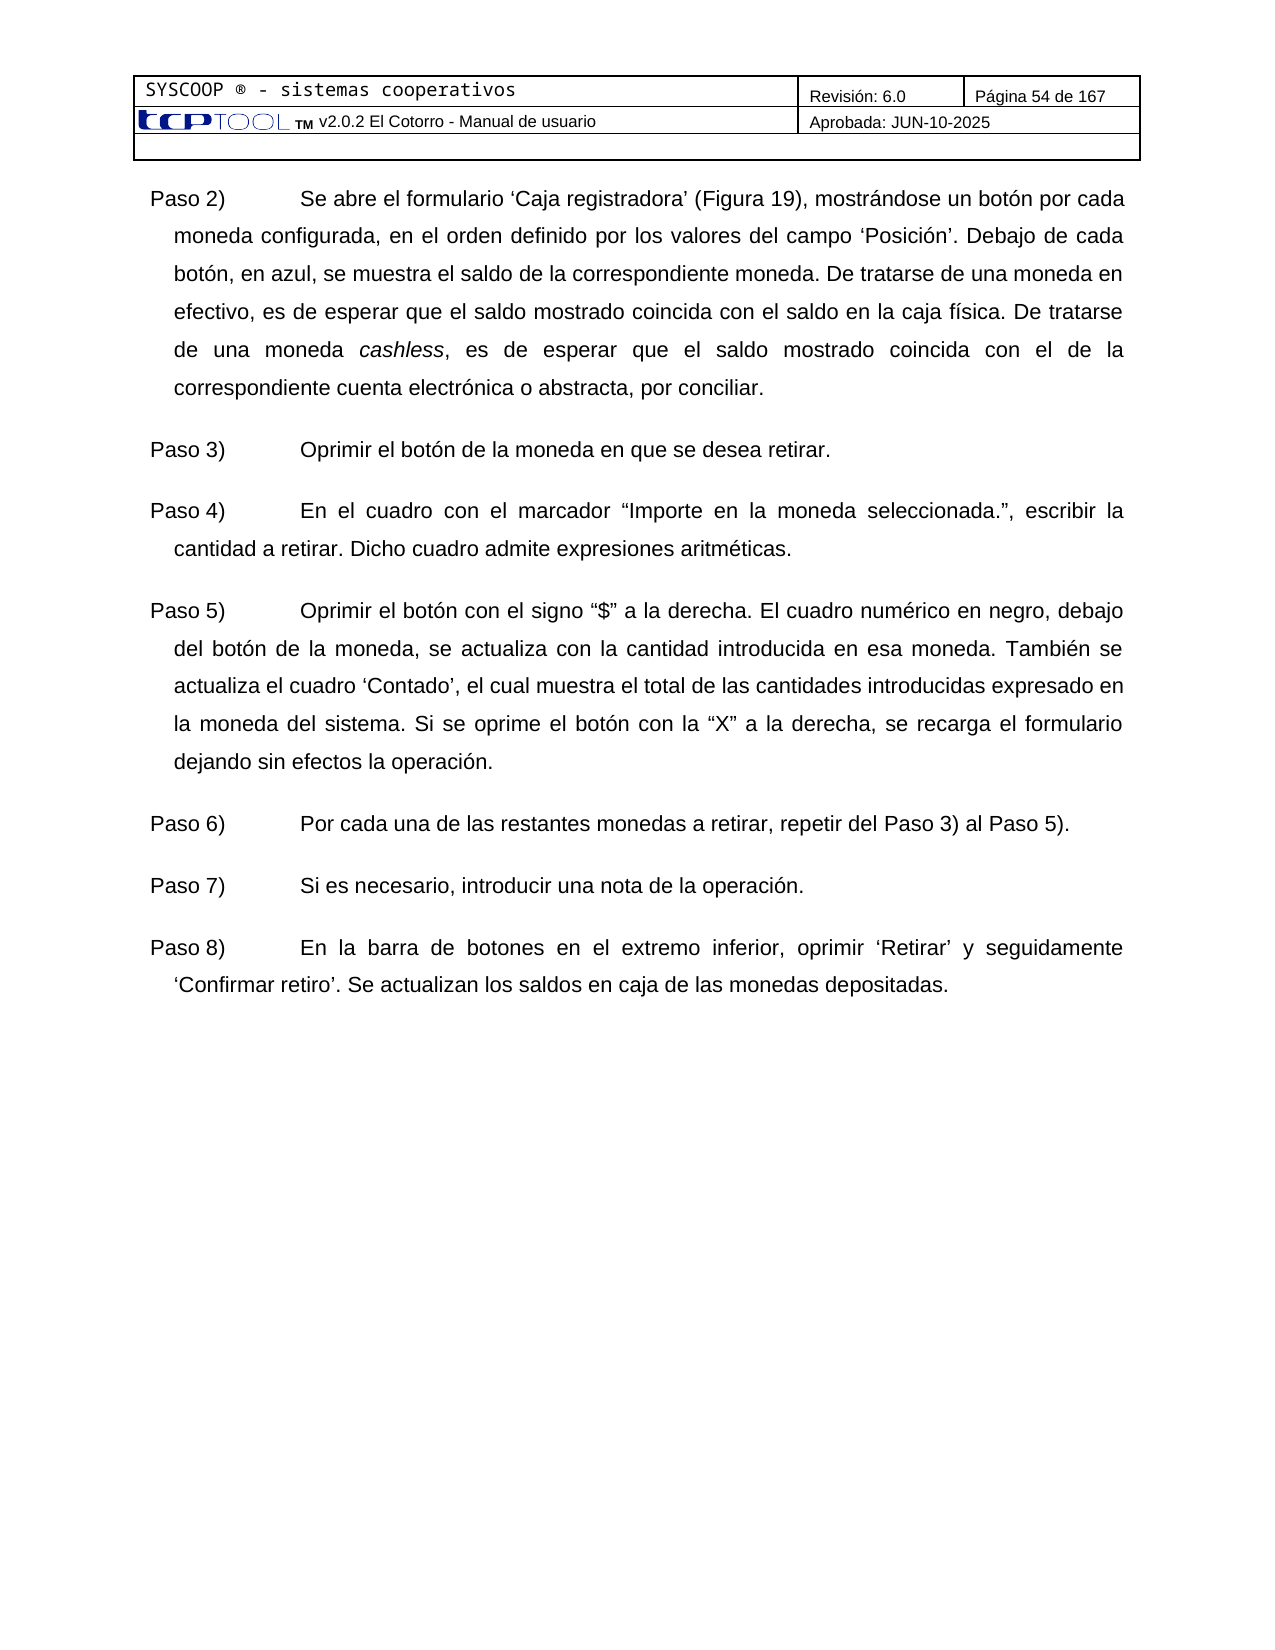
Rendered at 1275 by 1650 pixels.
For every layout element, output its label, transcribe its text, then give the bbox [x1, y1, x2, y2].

list Se abre el formulario ‘Caja registradora’ (Figura 19), mostrándose un botón por cada moneda configurada, en el orden definido por los valores del campo ‘Posición’. Debajo de cada botón, en azul, se muestra el saldo de la correspondiente moneda. De tratarse de una moneda en efectivo, es de esperar que el saldo mostrado coincida con el saldo en la caja física. De tratarse de una moneda cashless, es de esperar que el saldo mostrado coincida con el de la correspondiente cuenta electrónica o abstracta, por conciliar. [150, 186, 1125, 400]
picture [138, 110, 290, 130]
list Si es necesario, introducir una nota de la operación. [150, 873, 1125, 898]
list Por cada una de las restantes monedas a retirar, repetir del Paso 3) al Paso 5). [150, 811, 1125, 836]
list Oprimir el botón de la moneda en que se desea retirar. [150, 436, 1125, 462]
list Oprimir el botón con el signo “$” a la derecha. El cuadro numérico en negro, debajo del botón de la moneda, se actualiza con la cantidad introducida en esa moneda. También se actualiza el cuadro ‘Contado’, el cual muestra el total de las cantidades introducidas expresado en la moneda del sistema. Si se oprime el botón con la “X” a la derecha, se recarga el formulario dejando sin efectos la operación. [150, 598, 1125, 774]
list En la barra de botones en el extremo inferior, oprimir ‘Retirar’ y seguidamente ‘Confirmar retiro’. Se actualizan los saldos en caja de las monedas depositadas. [150, 934, 1125, 997]
list En el cuadro con el marcador “Importe en la moneda seleccionada.”, escribir la cantidad a retirar. Dicho cuadro admite expresiones aritméticas. [150, 498, 1125, 561]
